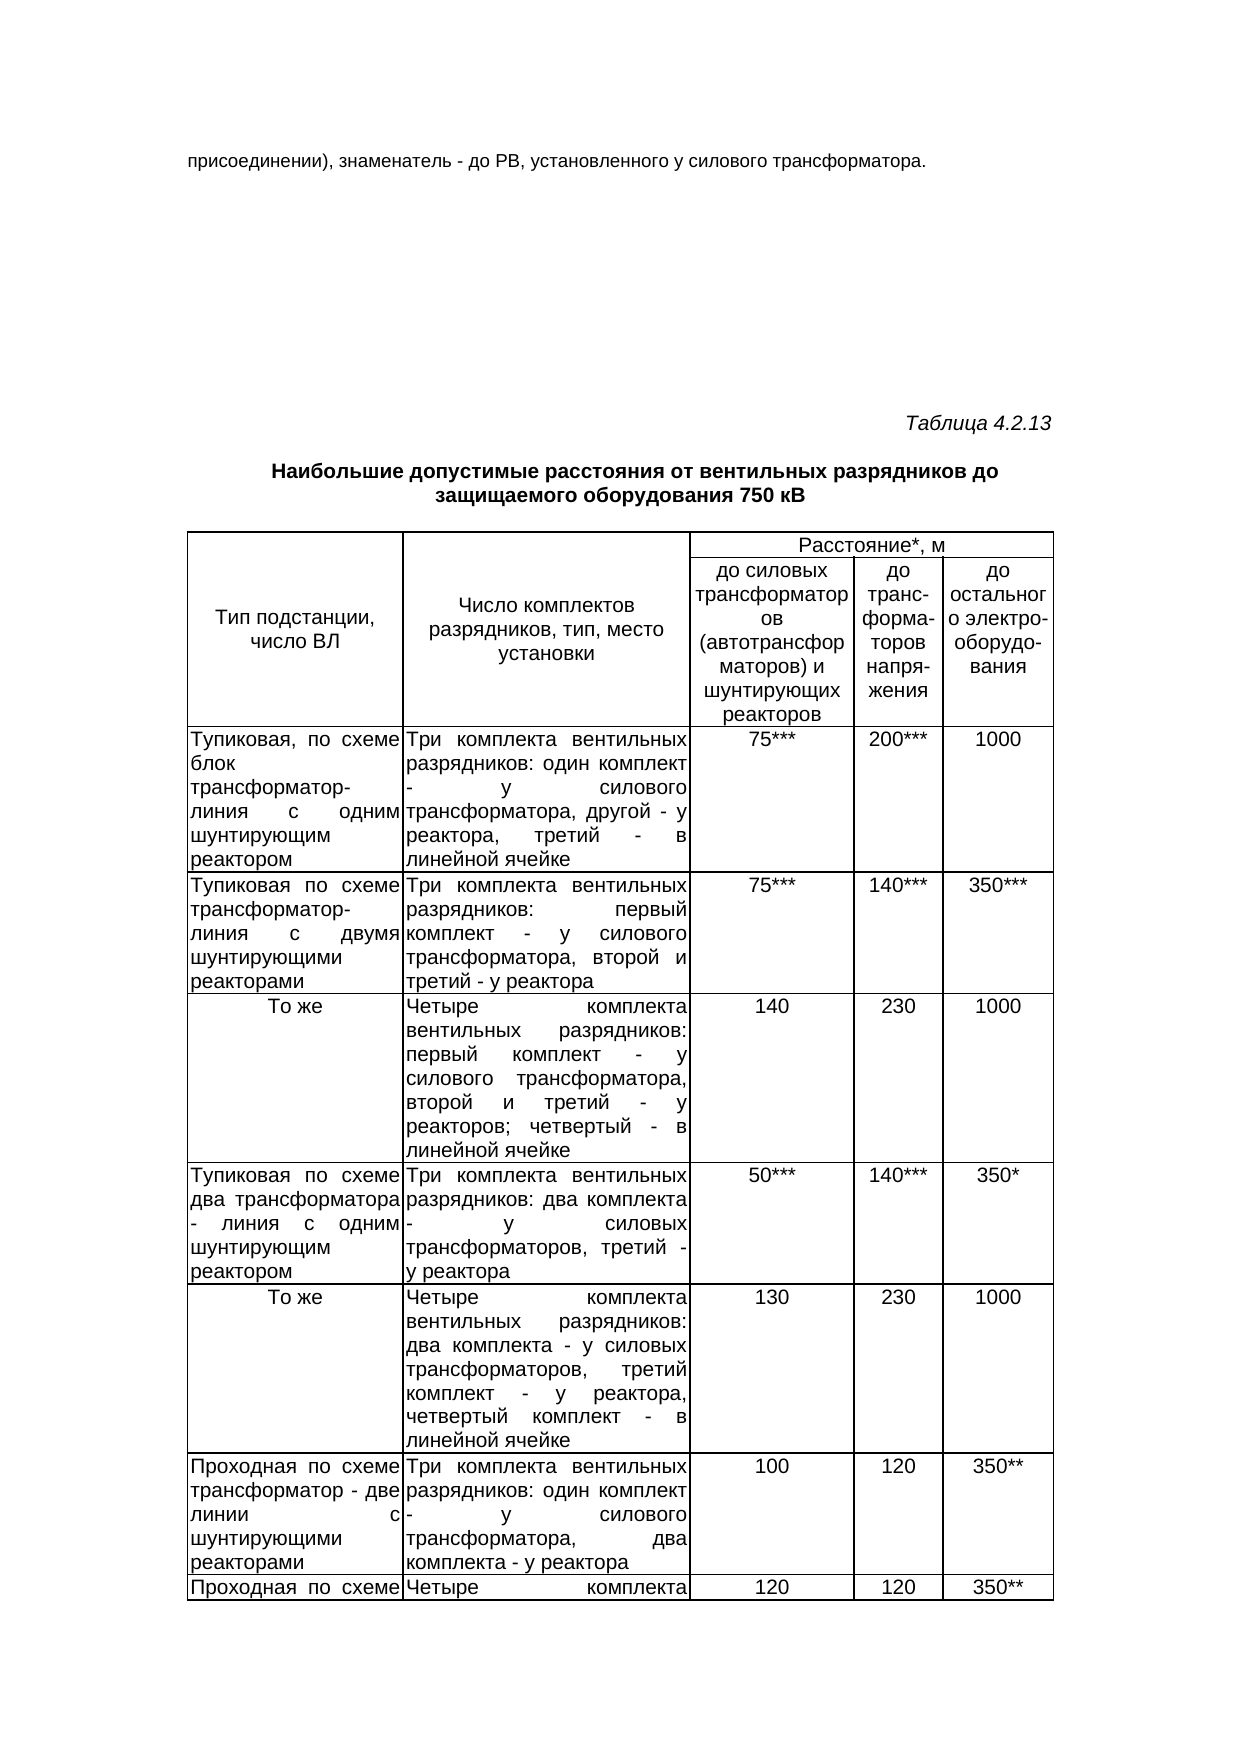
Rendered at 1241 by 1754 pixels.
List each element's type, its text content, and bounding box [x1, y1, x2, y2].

table_header Расстояние*, м [691, 533, 1053, 556]
table_cell Тупиковая, по схеме блок трансформатор-линия с одним шунтирующим реактором [188, 727, 402, 871]
table_cell Три комплекта вентильных разрядников: два комплекта - у силовых трансформаторов, третий - у реактора [404, 1163, 689, 1283]
table_cell 200*** [855, 727, 942, 871]
table_cell Четыре комплекта вентильных разрядников: два комплекта - у силовых трансформаторов, третий комплект - у реактора, четвертый комплект - в линейной ячейке [404, 1285, 689, 1452]
table_cell Тупиковая по схеме трансформатор-линия с двумя шунтирующими реакторами [188, 873, 402, 992]
table_header Тип подстанции, число ВЛ [188, 533, 402, 726]
table_cell Проходная по схеме [188, 1575, 402, 1599]
table_cell 75*** [691, 873, 853, 992]
table_cell 100 [691, 1454, 853, 1574]
table_cell 1000 [944, 1285, 1053, 1452]
table_cell до силовых трансформаторов (автотрансформаторов) и шунтирующих реакторов [691, 558, 853, 726]
table_cell 230 [855, 1285, 942, 1452]
table_cell 140*** [855, 1163, 942, 1283]
table_cell 350* [944, 1163, 1053, 1283]
table_cell 75*** [691, 727, 853, 871]
table_cell То же [188, 994, 402, 1162]
table_cell 120 [855, 1575, 942, 1599]
table_cell Три комплекта вентильных разрядников: первый комплект - у силового трансформатора, второй и третий - у реактора [404, 873, 689, 992]
table_cell 230 [855, 994, 942, 1162]
text Наибольшие допустимые расстояния от вентильных разрядников до защищаемого оборудования 750 кВ [187, 459, 1053, 507]
table_cell 120 [691, 1575, 853, 1599]
table_cell 1000 [944, 994, 1053, 1162]
table_cell 120 [855, 1454, 942, 1574]
table_header Число комплектов разрядников, тип, место установки [404, 533, 689, 726]
table_cell Четыре комплекта [404, 1575, 689, 1599]
table_cell Тупиковая по схеме два трансформатора - линия с одним шунтирующим реактором [188, 1163, 402, 1283]
table_cell 1000 [944, 727, 1053, 871]
table_cell 350** [944, 1575, 1053, 1599]
table_cell 140*** [855, 873, 942, 992]
table_cell Четыре комплекта вентильных разрядников: первый комплект - у силового трансформатора, второй и третий - у реакторов; четвертый - в линейной ячейке [404, 994, 689, 1162]
table_cell 350** [944, 1454, 1053, 1574]
table_cell до остального электро-оборудо-вания [944, 558, 1053, 726]
table_cell 350*** [944, 873, 1053, 992]
table_cell Три комплекта вентильных разрядников: один комплект - у силового трансформатора, два комплекта - у реактора [404, 1454, 689, 1574]
table_cell до транс-форма-торов напря-жения [855, 558, 942, 726]
table_cell То же [188, 1285, 402, 1452]
table_cell Три комплекта вентильных разрядников: один комплект - у силового трансформатора, другой - у реактора, третий - в линейной ячейке [404, 727, 689, 871]
table_cell 130 [691, 1285, 853, 1452]
text Таблица 4.2.13 [187, 411, 1053, 435]
table_cell 140 [691, 994, 853, 1162]
text присоединении), знаменатель - до РВ, установленного у силового трансформатора. [187, 150, 1053, 172]
table_cell Проходная по схеме трансформатор - две линии с шунтирующими реакторами [188, 1454, 402, 1574]
table_cell 50*** [691, 1163, 853, 1283]
